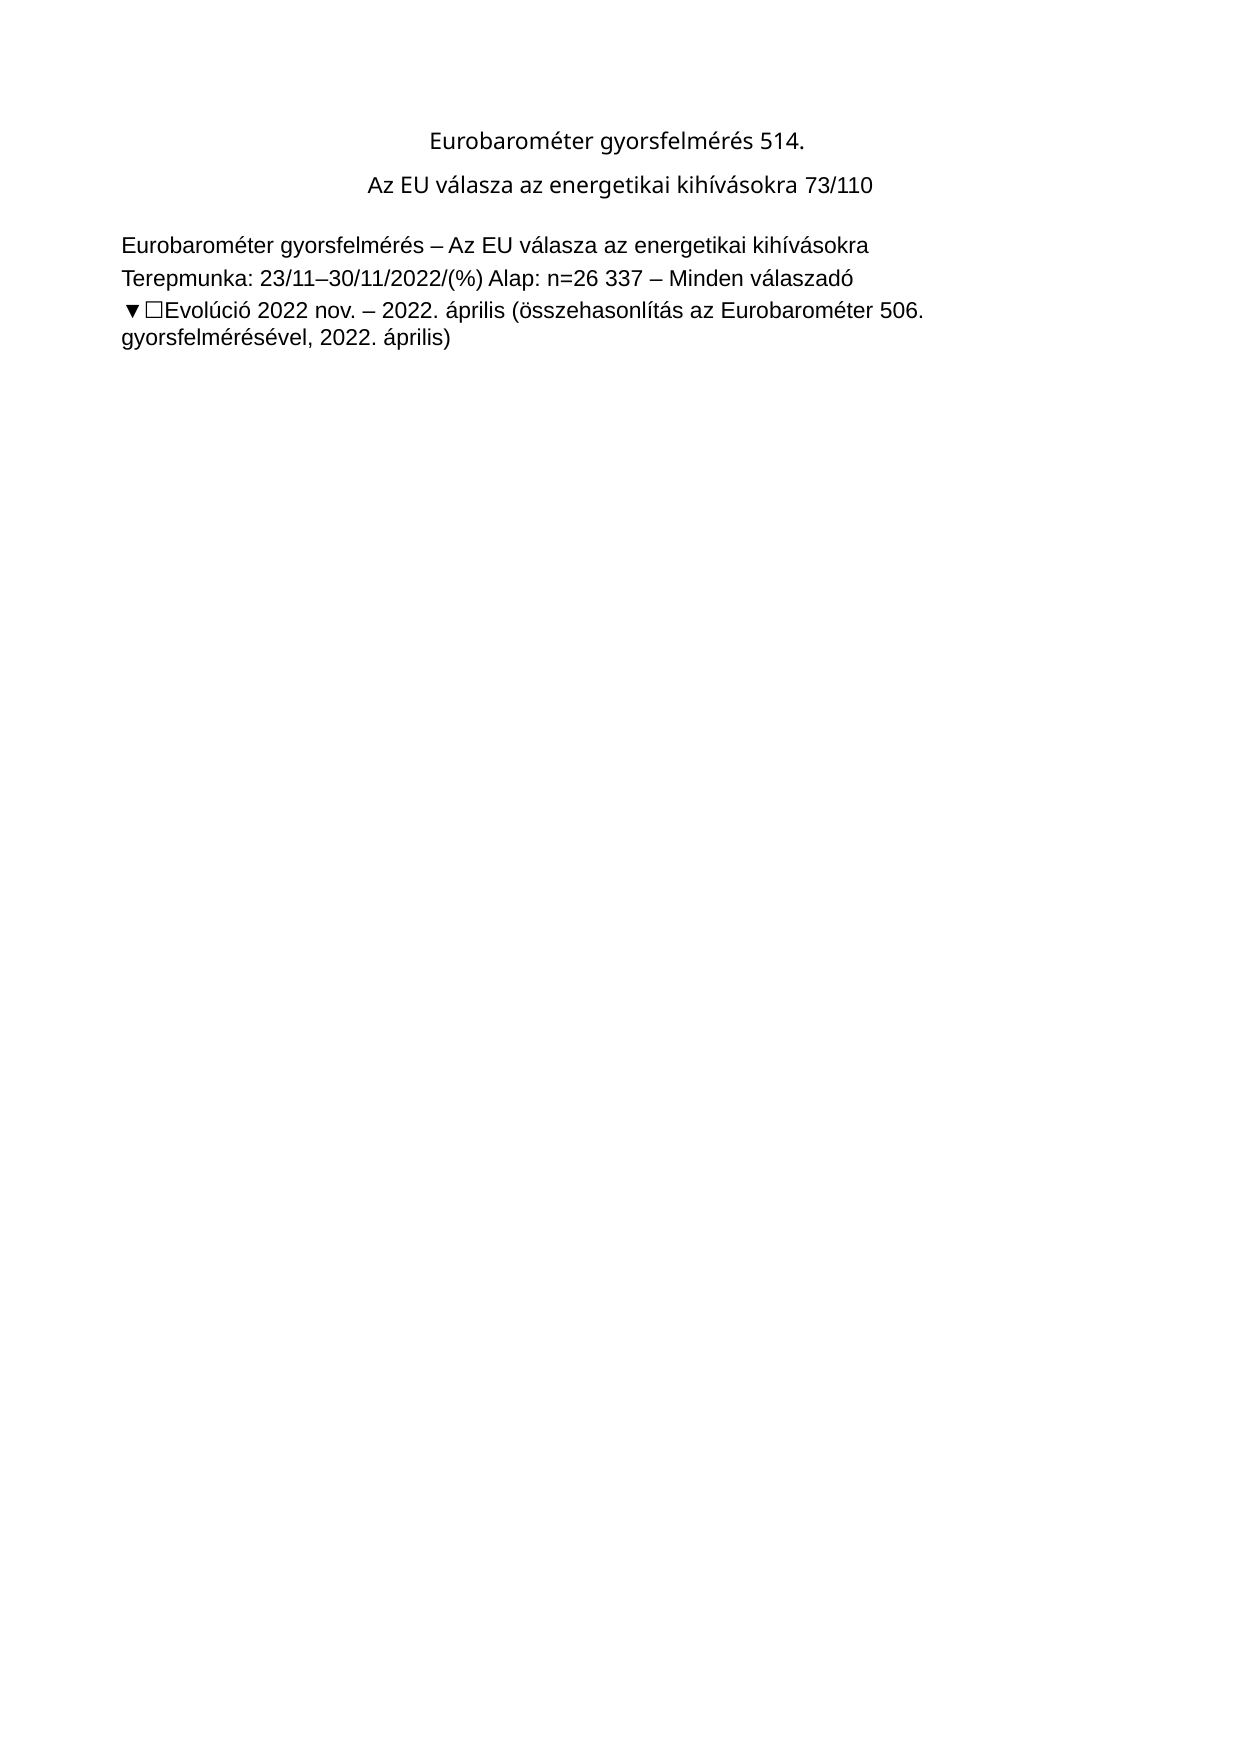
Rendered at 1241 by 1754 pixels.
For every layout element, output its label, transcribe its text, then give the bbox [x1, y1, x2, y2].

table_cell Eurobarométer gyorsfelmérés – Az EU válasza az energetikai kihívásokra [118, 230, 950, 262]
table_cell Terepmunka: 23/11–30/11/2022/(%) Alap: n=26 337 – Minden válaszadó [118, 262, 950, 294]
table_cell ▼☐Evolúció 2022 nov. – 2022. április (összehasonlítás az Eurobarométer 506. gyorsfelmérésével, 2022. április) [118, 294, 950, 353]
